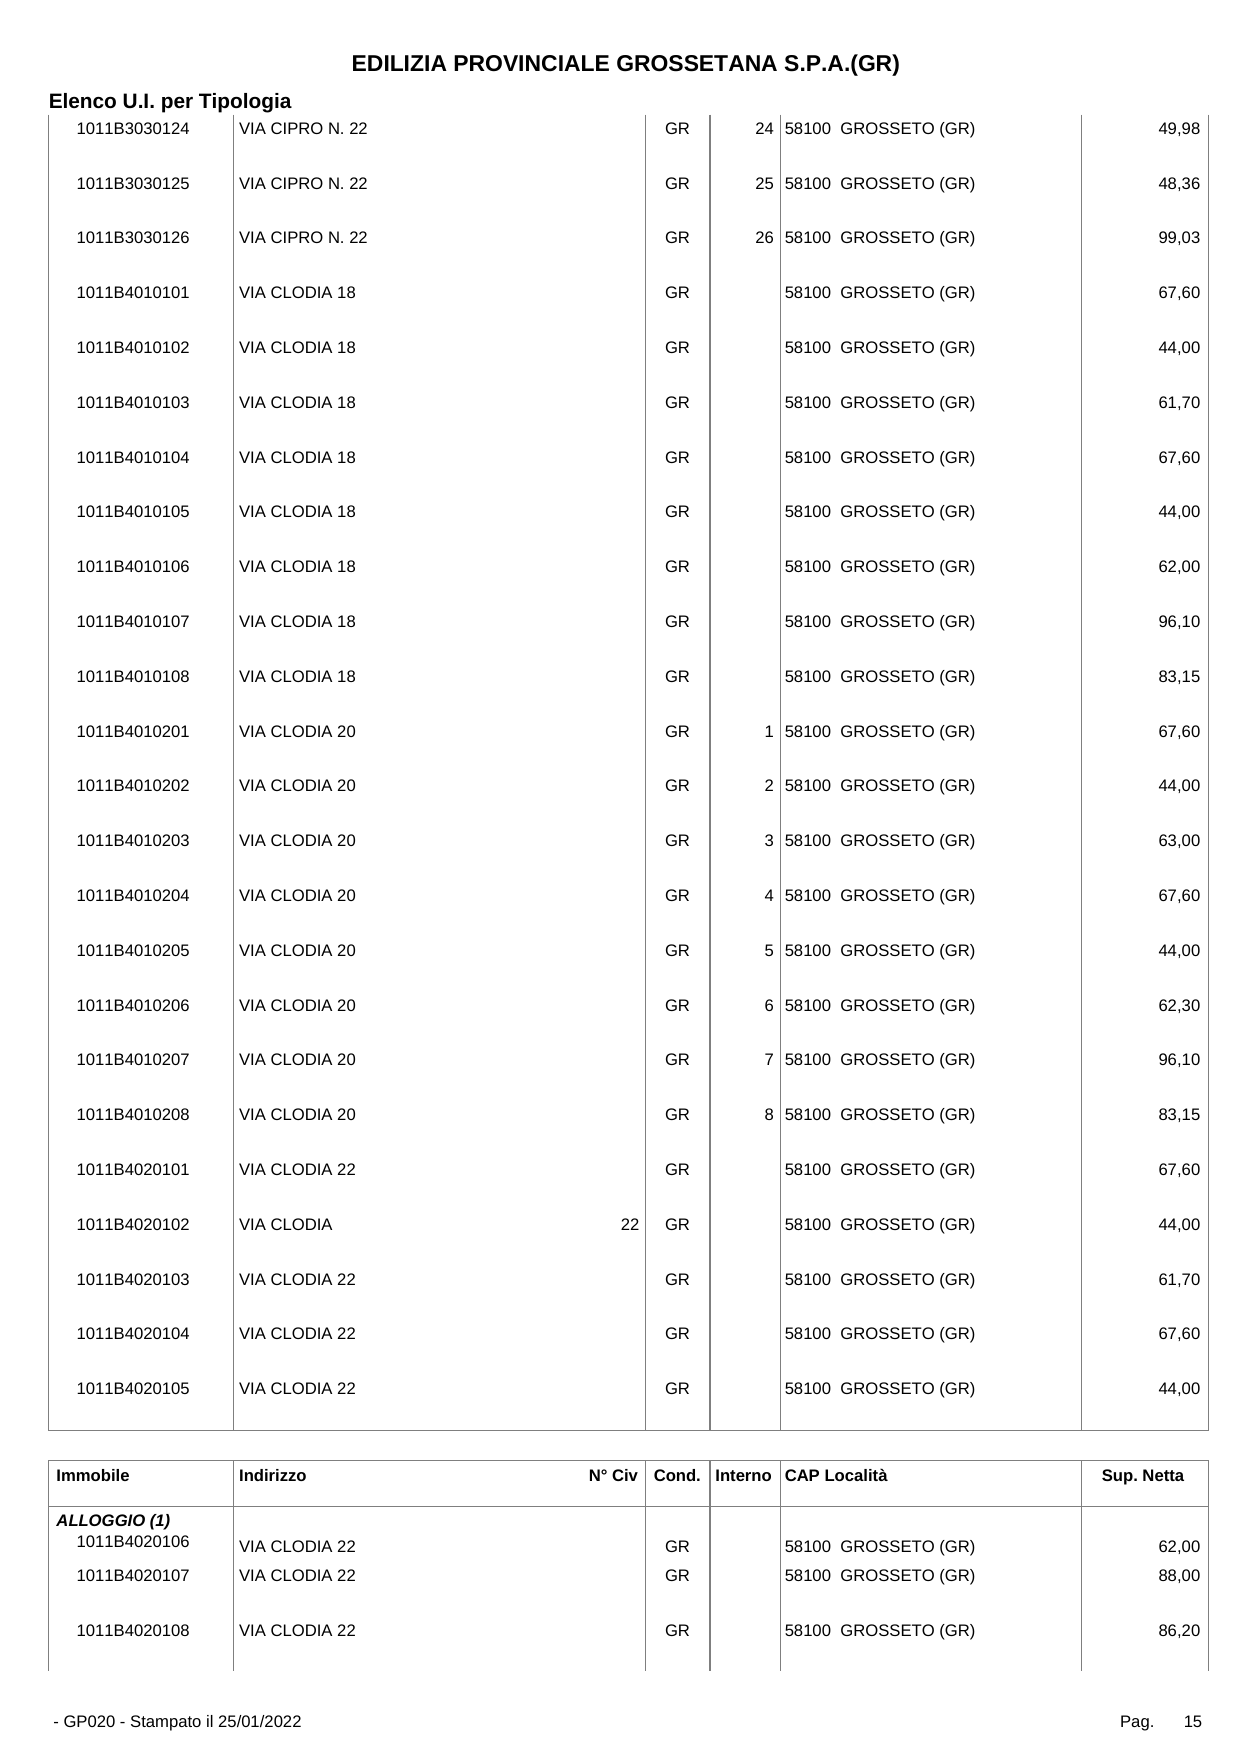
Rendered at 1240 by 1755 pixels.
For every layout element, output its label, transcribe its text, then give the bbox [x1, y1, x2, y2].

table_cell 58100 GROSSETO (GR) [781, 772, 1081, 827]
table_cell [589, 1156, 645, 1210]
table_cell 48,36 [1082, 169, 1208, 224]
table_cell 58100 GROSSETO (GR) [781, 1210, 1081, 1265]
table_cell GR [646, 717, 709, 772]
table_cell VIA CLODIA 18 [234, 663, 588, 717]
table_cell [711, 443, 780, 498]
table_cell VIA CLODIA 18 [234, 389, 588, 443]
table_cell 1011B4010103 [49, 389, 233, 443]
table_cell VIA CLODIA 20 [234, 717, 588, 772]
table_cell VIA CLODIA 18 [234, 334, 588, 388]
table_cell 58100 GROSSETO (GR) [781, 389, 1081, 443]
table_cell [589, 443, 645, 498]
table_cell 4 [711, 882, 780, 936]
table_cell [589, 827, 645, 882]
table_cell [589, 279, 645, 334]
table_cell 67,60 [1082, 882, 1208, 936]
table_cell [589, 224, 645, 279]
table_cell [711, 1616, 780, 1671]
table_cell GR [646, 279, 709, 334]
table_cell [711, 1320, 780, 1375]
table_cell 1011B4010107 [49, 608, 233, 662]
table_cell 1011B4010207 [49, 1046, 233, 1101]
table_header Sup. Netta [1082, 1461, 1208, 1506]
table_cell GR [646, 169, 709, 224]
table_cell [589, 334, 645, 388]
table_cell 61,70 [1082, 389, 1208, 443]
table_cell 62,00 [1082, 553, 1208, 608]
table_cell GR [646, 1562, 709, 1616]
table_header N° Civ [589, 1461, 645, 1506]
table_cell [589, 772, 645, 827]
table_cell 44,00 [1082, 498, 1208, 553]
table_cell [711, 663, 780, 717]
table_cell [589, 389, 645, 443]
table_cell [711, 334, 780, 388]
table_cell 1011B4020103 [49, 1265, 233, 1320]
table_cell 25 [711, 169, 780, 224]
table_cell 1011B4010206 [49, 991, 233, 1046]
table_cell [589, 169, 645, 224]
table_cell GR [646, 827, 709, 882]
table_cell [589, 498, 645, 553]
table_cell 67,60 [1082, 443, 1208, 498]
table_cell 1011B4020102 [49, 1210, 233, 1265]
table_cell GR [646, 1507, 709, 1562]
table_cell VIA CLODIA 18 [234, 279, 588, 334]
table_cell 1011B4010108 [49, 663, 233, 717]
table_cell [711, 1375, 780, 1429]
table_cell 44,00 [1082, 772, 1208, 827]
table_cell GR [646, 608, 709, 662]
table_cell [711, 498, 780, 553]
table_cell 67,60 [1082, 279, 1208, 334]
table_cell [711, 1265, 780, 1320]
table_cell VIA CLODIA 22 [234, 1616, 588, 1671]
table_cell 1011B4010204 [49, 882, 233, 936]
table_cell [589, 1562, 645, 1616]
table_cell 44,00 [1082, 1375, 1208, 1429]
table_cell 58100 GROSSETO (GR) [781, 1507, 1081, 1562]
table_cell GR [646, 1046, 709, 1101]
table_cell [589, 717, 645, 772]
table_cell 1011B4020101 [49, 1156, 233, 1210]
table_cell GR [646, 1375, 709, 1429]
table_cell GR [646, 663, 709, 717]
table_cell GR [646, 1616, 709, 1671]
table_cell GR [646, 498, 709, 553]
table_cell VIA CLODIA 22 [234, 1507, 588, 1562]
table_cell VIA CLODIA 18 [234, 498, 588, 553]
table_cell 58100 GROSSETO (GR) [781, 1101, 1081, 1156]
table_cell 8 [711, 1101, 780, 1156]
table_cell GR [646, 1265, 709, 1320]
table_cell 58100 GROSSETO (GR) [781, 1375, 1081, 1429]
table_cell VIA CLODIA 20 [234, 772, 588, 827]
table_cell 49,98 [1082, 115, 1208, 169]
table_cell 58100 GROSSETO (GR) [781, 498, 1081, 553]
table_cell 1011B4010106 [49, 553, 233, 608]
table_header Interno [711, 1461, 780, 1506]
table_cell [589, 608, 645, 662]
table_cell 86,20 [1082, 1616, 1208, 1671]
table_header CAP Località [781, 1461, 1081, 1506]
table_cell VIA CIPRO N. 22 [234, 115, 588, 169]
table_cell [589, 1046, 645, 1101]
table_cell 44,00 [1082, 1210, 1208, 1265]
table_cell 62,30 [1082, 991, 1208, 1046]
table_cell 58100 GROSSETO (GR) [781, 169, 1081, 224]
table_cell 1011B4010101 [49, 279, 233, 334]
table_cell 1011B4020104 [49, 1320, 233, 1375]
table_cell [589, 991, 645, 1046]
table_cell 58100 GROSSETO (GR) [781, 882, 1081, 936]
table_cell VIA CLODIA 22 [234, 1375, 588, 1429]
table_cell GR [646, 991, 709, 1046]
table_cell 1011B4010205 [49, 936, 233, 991]
table_cell VIA CLODIA 18 [234, 608, 588, 662]
table_cell 6 [711, 991, 780, 1046]
table_cell GR [646, 553, 709, 608]
table_cell 1 [711, 717, 780, 772]
table_cell 58100 GROSSETO (GR) [781, 224, 1081, 279]
table_cell VIA CLODIA 20 [234, 827, 588, 882]
table_cell 58100 GROSSETO (GR) [781, 608, 1081, 662]
table_cell [589, 936, 645, 991]
table_cell 5 [711, 936, 780, 991]
table_cell 67,60 [1082, 1156, 1208, 1210]
table_cell 58100 GROSSETO (GR) [781, 717, 1081, 772]
table_cell VIA CLODIA [234, 1210, 588, 1265]
table_cell 58100 GROSSETO (GR) [781, 1320, 1081, 1375]
table_cell [589, 1101, 645, 1156]
table_cell [589, 663, 645, 717]
table_cell 1011B4010102 [49, 334, 233, 388]
table_cell 58100 GROSSETO (GR) [781, 663, 1081, 717]
table_cell VIA CLODIA 20 [234, 882, 588, 936]
table_cell 7 [711, 1046, 780, 1101]
table_cell [589, 1320, 645, 1375]
table_cell [589, 1507, 645, 1562]
table_cell [711, 1562, 780, 1616]
table_cell 2 [711, 772, 780, 827]
table_cell GR [646, 443, 709, 498]
table_cell ALLOGGIO (1) 1011B4020106 [49, 1507, 233, 1562]
table_cell VIA CLODIA 22 [234, 1265, 588, 1320]
table_cell 58100 GROSSETO (GR) [781, 827, 1081, 882]
table_cell [711, 1156, 780, 1210]
table_cell GR [646, 882, 709, 936]
table_cell 1011B3030124 [49, 115, 233, 169]
table_cell VIA CIPRO N. 22 [234, 224, 588, 279]
table_cell 83,15 [1082, 663, 1208, 717]
table_cell [589, 1265, 645, 1320]
table_cell 1011B3030126 [49, 224, 233, 279]
table_header Immobile [49, 1461, 233, 1506]
table_cell GR [646, 1156, 709, 1210]
table_cell 63,00 [1082, 827, 1208, 882]
table_cell 99,03 [1082, 224, 1208, 279]
table_cell VIA CLODIA 18 [234, 553, 588, 608]
table_header Cond. [646, 1461, 709, 1506]
table_cell GR [646, 1210, 709, 1265]
table_cell 61,70 [1082, 1265, 1208, 1320]
table_cell GR [646, 1320, 709, 1375]
table_cell VIA CLODIA 22 [234, 1320, 588, 1375]
table_cell 22 [589, 1210, 645, 1265]
table_cell [711, 1210, 780, 1265]
table_cell VIA CLODIA 22 [234, 1562, 588, 1616]
table_cell 88,00 [1082, 1562, 1208, 1616]
table_cell [711, 553, 780, 608]
table_cell 1011B4010202 [49, 772, 233, 827]
table_cell VIA CLODIA 18 [234, 443, 588, 498]
table_cell [589, 882, 645, 936]
table_cell 44,00 [1082, 936, 1208, 991]
table_cell VIA CLODIA 20 [234, 991, 588, 1046]
table_cell 1011B4010201 [49, 717, 233, 772]
table_cell GR [646, 772, 709, 827]
table_cell 1011B4020107 [49, 1562, 233, 1616]
table_cell 58100 GROSSETO (GR) [781, 1046, 1081, 1101]
table_cell VIA CLODIA 20 [234, 936, 588, 991]
table_cell 1011B4010208 [49, 1101, 233, 1156]
table_cell 58100 GROSSETO (GR) [781, 334, 1081, 388]
table_cell 44,00 [1082, 334, 1208, 388]
table_cell GR [646, 334, 709, 388]
table_cell GR [646, 224, 709, 279]
table_cell [589, 553, 645, 608]
table_cell [711, 608, 780, 662]
table_cell 1011B4020105 [49, 1375, 233, 1429]
table_cell 67,60 [1082, 717, 1208, 772]
table_cell 58100 GROSSETO (GR) [781, 1265, 1081, 1320]
table_cell VIA CIPRO N. 22 [234, 169, 588, 224]
table_cell [711, 389, 780, 443]
table_cell GR [646, 389, 709, 443]
table_cell [711, 1507, 780, 1562]
table_cell 67,60 [1082, 1320, 1208, 1375]
table_cell 58100 GROSSETO (GR) [781, 1562, 1081, 1616]
table_cell 1011B3030125 [49, 169, 233, 224]
table_cell 58100 GROSSETO (GR) [781, 991, 1081, 1046]
table_cell 96,10 [1082, 608, 1208, 662]
table_cell 1011B4020108 [49, 1616, 233, 1671]
table_cell 58100 GROSSETO (GR) [781, 443, 1081, 498]
table_cell VIA CLODIA 22 [234, 1156, 588, 1210]
table_cell VIA CLODIA 20 [234, 1101, 588, 1156]
table_cell VIA CLODIA 20 [234, 1046, 588, 1101]
table_cell 58100 GROSSETO (GR) [781, 279, 1081, 334]
table_cell GR [646, 1101, 709, 1156]
table_cell 62,00 [1082, 1507, 1208, 1562]
table_cell 1011B4010203 [49, 827, 233, 882]
table_cell 58100 GROSSETO (GR) [781, 115, 1081, 169]
table_cell 1011B4010105 [49, 498, 233, 553]
table_cell [589, 115, 645, 169]
table_cell 96,10 [1082, 1046, 1208, 1101]
table_cell 3 [711, 827, 780, 882]
table_cell [589, 1375, 645, 1429]
table_cell GR [646, 115, 709, 169]
table_cell [589, 1616, 645, 1671]
table_cell 58100 GROSSETO (GR) [781, 936, 1081, 991]
table_cell GR [646, 936, 709, 991]
table_cell [711, 279, 780, 334]
table_cell 83,15 [1082, 1101, 1208, 1156]
table_cell 26 [711, 224, 780, 279]
table_cell 58100 GROSSETO (GR) [781, 553, 1081, 608]
table_cell 24 [711, 115, 780, 169]
table_cell 1011B4010104 [49, 443, 233, 498]
table_cell 58100 GROSSETO (GR) [781, 1156, 1081, 1210]
table_cell 58100 GROSSETO (GR) [781, 1616, 1081, 1671]
table_header Indirizzo [234, 1461, 588, 1506]
